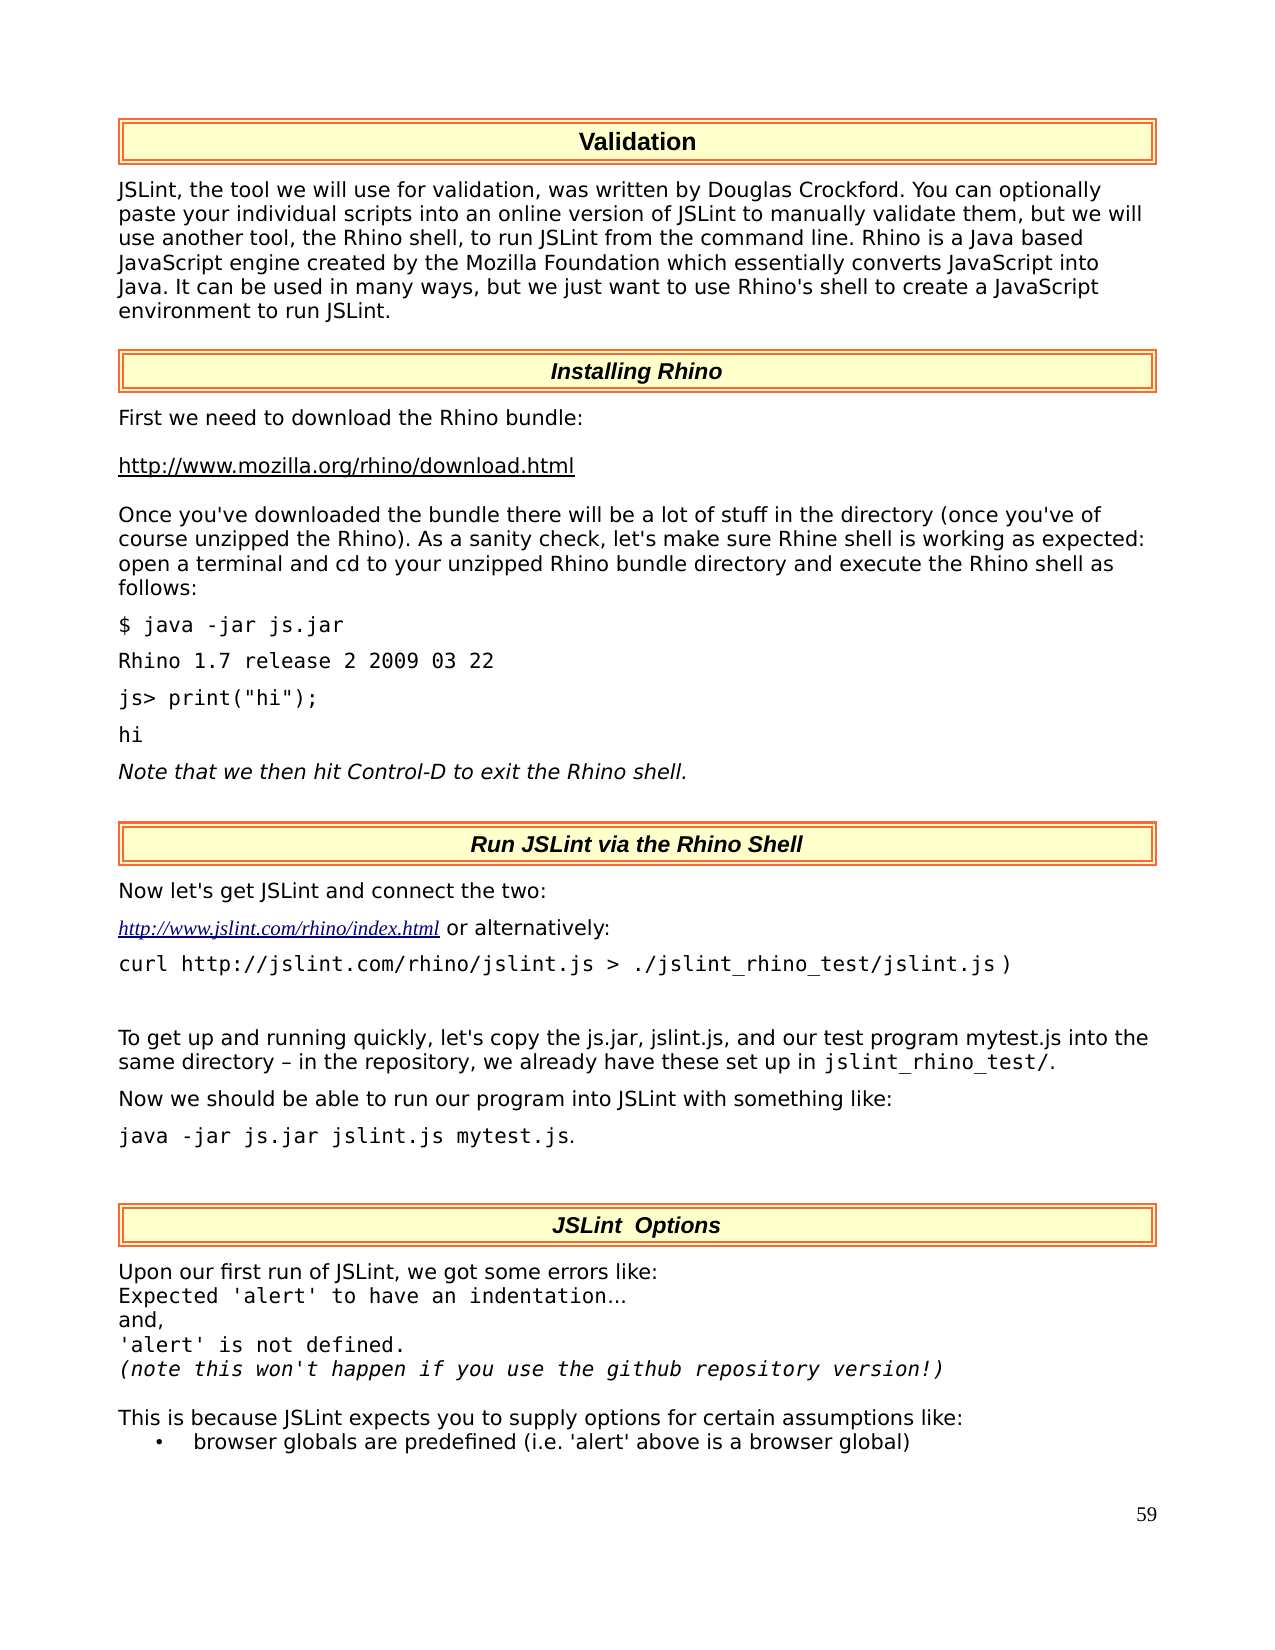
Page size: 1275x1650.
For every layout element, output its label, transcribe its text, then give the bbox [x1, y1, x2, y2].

text Rhino 1.7 release 2 2009 03 22 [118, 649, 1157, 674]
text First we need to download the Rhino bundle: [118, 406, 1157, 430]
text Upon our first run of JSLint, we got some errors like: [118, 1260, 1157, 1284]
text Now let's get JSLint and connect the two: [118, 879, 1157, 903]
text hi [118, 723, 1157, 747]
text Note that we then hit Control-D to exit the Rhino shell. [118, 760, 1157, 784]
text http://www.mozilla.org/rhino/download.html [118, 454, 1157, 479]
text To get up and running quickly, let's copy the js.jar, jslint.js, and our test program mytest.js into the same directory – in the repository, we already have these set up in jslint_rhino_test/. [118, 1026, 1157, 1074]
list browser globals are predefined (i.e. 'alert' above is a browser global) [156, 1430, 1157, 1454]
text js> print("hi"); [118, 686, 1157, 710]
text (note this won't happen if you use the github repository version!) [118, 1357, 1157, 1381]
text This is because JSLint expects you to supply options for certain assumptions like: [118, 1406, 1157, 1430]
text Once you've downloaded the bundle there will be a lot of stuff in the directory (once you've of course unzipped the Rhino). As a sanity check, let's make sure Rhine shell is working as expected: open a terminal and cd to your unzipped Rhino bundle directory and execute the Rhino shell as follows: [118, 503, 1157, 600]
text and, [118, 1308, 1157, 1333]
text JSLint, the tool we will use for validation, was written by Douglas Crockford. You can optionally paste your individual scripts into an online version of JSLint to manually validate them, but we will use another tool, the Rhino shell, to run JSLint from the command line. Rhino is a Java based JavaScript engine created by the Mozilla Foundation which essentially converts JavaScript into Java. It can be used in many ways, but we just want to use Rhino's shell to create a JavaScript environment to run JSLint. [118, 178, 1157, 323]
text http://www.jslint.com/rhino/index.html or alternatively: [118, 916, 1157, 940]
text $ java -jar js.jar [118, 613, 1157, 637]
text Expected 'alert' to have an indentation... [118, 1284, 1157, 1308]
text 'alert' is not defined. [118, 1333, 1157, 1357]
text java -jar js.jar jslint.js mytest.js. [118, 1124, 1098, 1148]
text curl http://jslint.com/rhino/jslint.js > ./jslint_rhino_test/jslint.js ) [118, 952, 1157, 977]
text Now we should be able to run our program into JSLint with something like: [118, 1087, 1157, 1111]
